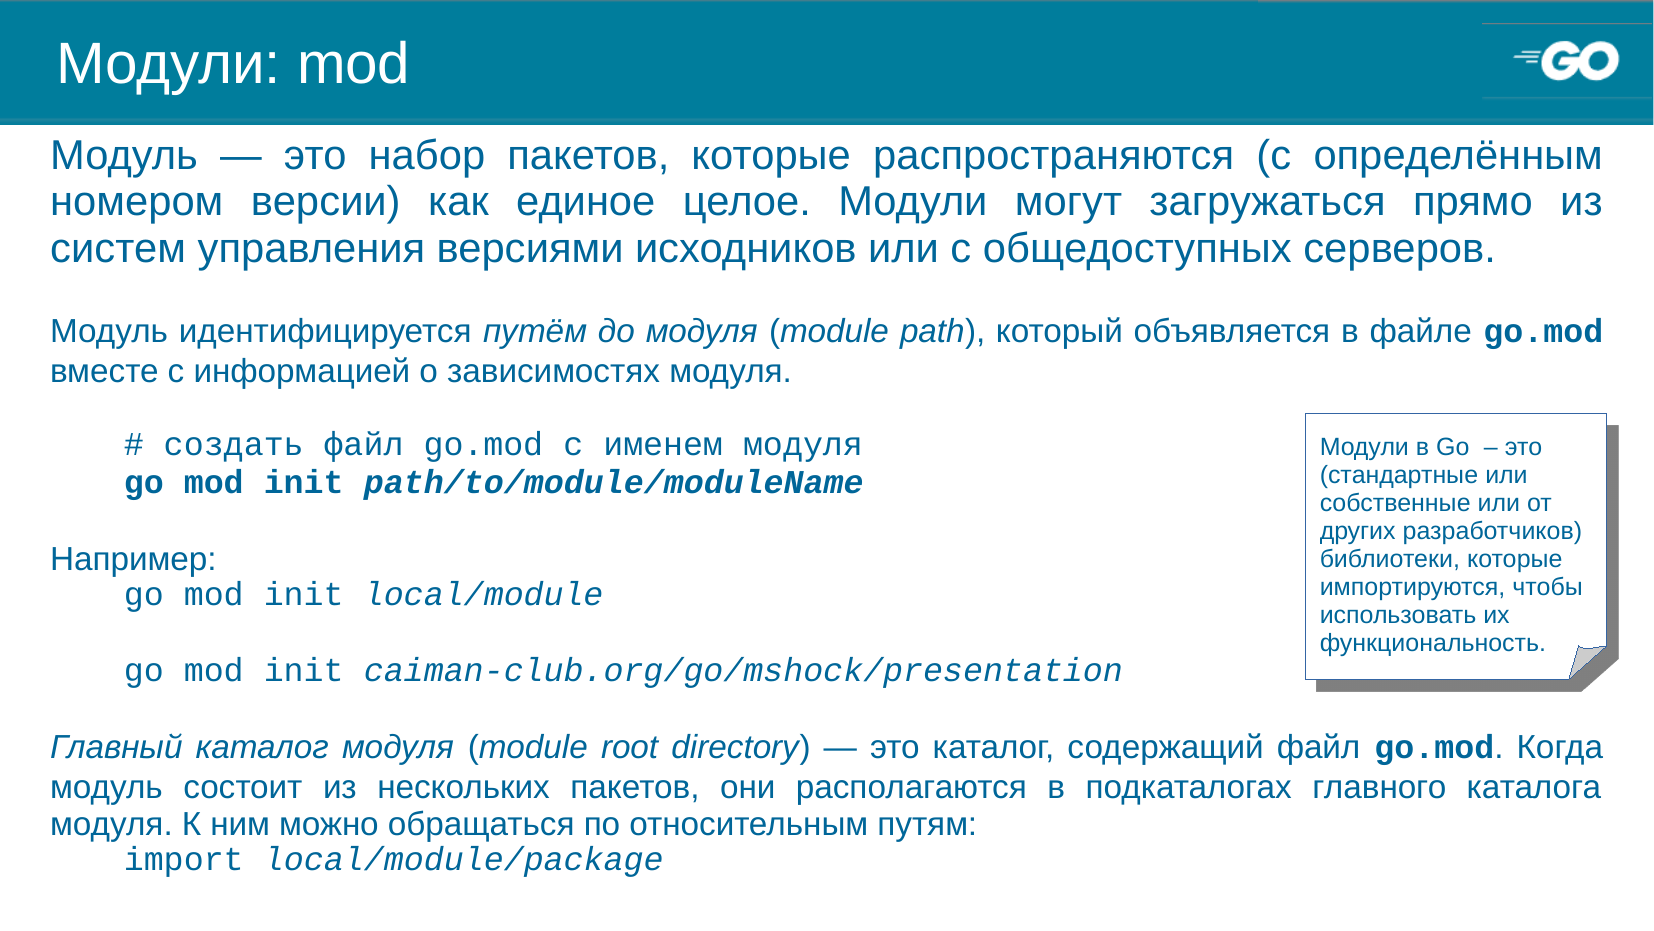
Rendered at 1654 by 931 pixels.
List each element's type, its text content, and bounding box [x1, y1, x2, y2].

text_box Модули в Go ‒ это (стандартные или собственные или от других разработчиков) библиотеки, которые импортируются, чтобы использовать их функциональность. [1305, 413, 1607, 680]
picture [1542, 41, 1619, 81]
text_box Модуль — это набор пакетов, которые распространяются (с определённым номером версии) как единое целое. Модули могут загружаться прямо из систем управления версиями исходников или с общедоступных серверов. Модуль идентифицируется путём до модуля (module path), который объявляется в файле go.mod вместе с информацией о зависимостях модуля. # создать файл go.mod с именем модуля go mod init path/to/module/moduleName Например: go mod init local/module go mod init caiman-club.org/go/mshock/presentation Главный каталог модуля (module root directory) — это каталог, содержащий файл go.mod. Когда модуль состоит из нескольких пакетов, они располагаются в подкаталогах главного каталога модуля. К ним можно обращаться по относительным путям: import local/module/package [35, 124, 1619, 898]
text_box Модули: mod [41, 23, 1495, 104]
